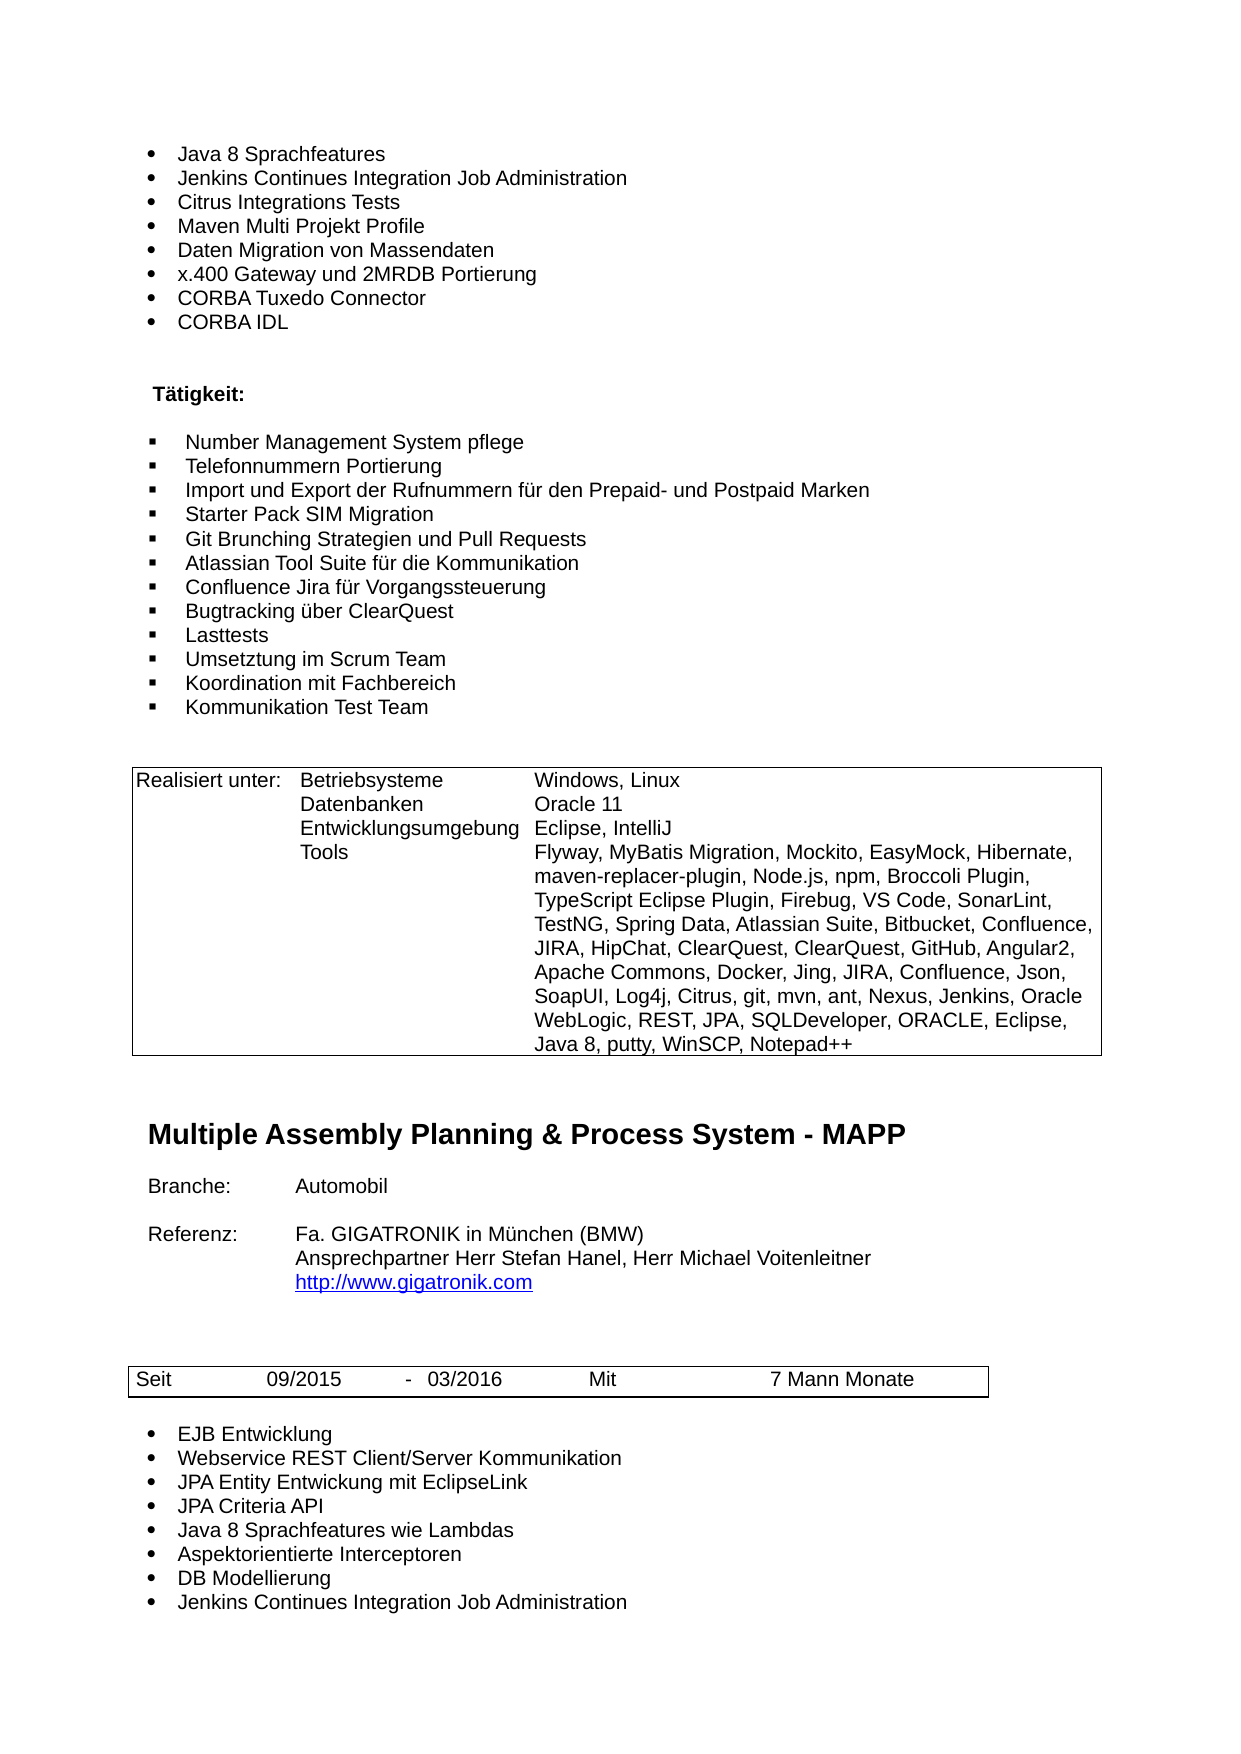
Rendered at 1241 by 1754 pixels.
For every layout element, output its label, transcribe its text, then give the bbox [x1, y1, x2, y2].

list Java 8 Sprachfeatures [148, 142, 1110, 166]
list JPA Criteria API [148, 1494, 1110, 1518]
list Telefonnummern Portierung [148, 454, 1110, 478]
text http://www.gigatronik.com [221, 1270, 1110, 1294]
table_header Seit [129, 1367, 259, 1396]
text Tätigkeit: [152, 382, 1110, 406]
list x.400 Gateway und 2MRDB Portierung [148, 262, 1110, 286]
subtitle Multiple Assembly Planning & Process System - MAPP [148, 1117, 1110, 1150]
list CORBA IDL [148, 310, 1110, 334]
table_cell Eclipse, IntelliJ Flyway, MyBatis Migration, Mockito, EasyMock, Hibernate, maven-replacer-plugin, Node.js, npm, Broccoli Plugin, TypeScript Eclipse Plugin, Firebug, VS Code, SonarLint, TestNG, Spring Data, Atlassian Suite, Bitbucket, Confluence, JIRA, HipChat, ClearQuest, ClearQuest, GitHub, Angular2, Apache Commons, Docker, Jing, JIRA, Confluence, Json, SoapUI, Log4j, Citrus, git, mvn, ant, Nexus, Jenkins, Oracle WebLogic, REST, JPA, SQLDeveloper, ORACLE, Eclipse, Java 8, putty, WinSCP, Notepad++ [531, 816, 1101, 1055]
list Confluence Jira für Vorgangssteuerung [148, 574, 1110, 598]
table_header - [398, 1367, 420, 1396]
text Ansprechpartner Herr Stefan Hanel, Herr Michael Voitenleitner [148, 1246, 1110, 1270]
list Webservice REST Client/Server Kommunikation [148, 1446, 1110, 1469]
list JPA Entity Entwickung mit EclipseLink [148, 1469, 1110, 1494]
list CORBA Tuxedo Connector [148, 286, 1110, 310]
table_cell Entwicklungsumgebung Tools [297, 816, 531, 1055]
list Number Management System pflege [148, 430, 1110, 454]
list Koordination mit Fachbereich [148, 671, 1110, 695]
list Jenkins Continues Integration Job Administration [148, 166, 1110, 190]
list Import und Export der Rufnummern für den Prepaid- und Postpaid Marken [148, 478, 1110, 502]
text Branche: Automobil [148, 1174, 1110, 1198]
list Aspektorientierte Interceptoren [148, 1542, 1110, 1566]
table_header 09/2015 [259, 1367, 398, 1396]
list Git Brunching Strategien und Pull Requests [148, 526, 1110, 550]
text Referenz: Fa. GIGATRONIK in München (BMW) [148, 1222, 1110, 1246]
list Lasttests [148, 623, 1110, 647]
list Kommunikation Test Team [148, 695, 1110, 719]
table_header Betriebsysteme Datenbanken [297, 768, 531, 816]
table_cell [133, 816, 297, 1055]
table_header Mit [581, 1367, 762, 1396]
list Starter Pack SIM Migration [148, 502, 1110, 526]
list Java 8 Sprachfeatures wie Lambdas [148, 1518, 1110, 1542]
list Citrus Integrations Tests [148, 190, 1110, 214]
list Atlassian Tool Suite für die Kommunikation [148, 550, 1110, 574]
table_header 03/2016 [420, 1367, 581, 1396]
table_header Realisiert unter: [133, 768, 297, 816]
list Bugtracking über ClearQuest [148, 598, 1110, 623]
list EJB Entwicklung [148, 1421, 1110, 1446]
list Umsetztung im Scrum Team [148, 647, 1110, 671]
list Maven Multi Projekt Profile [148, 214, 1110, 238]
list DB Modellierung [148, 1566, 1110, 1590]
table_header 7 Mann Monate [763, 1367, 988, 1396]
list Daten Migration von Massendaten [148, 238, 1110, 262]
list Jenkins Continues Integration Job Administration [148, 1590, 1110, 1614]
table_header Windows, Linux Oracle 11 [531, 768, 1101, 816]
